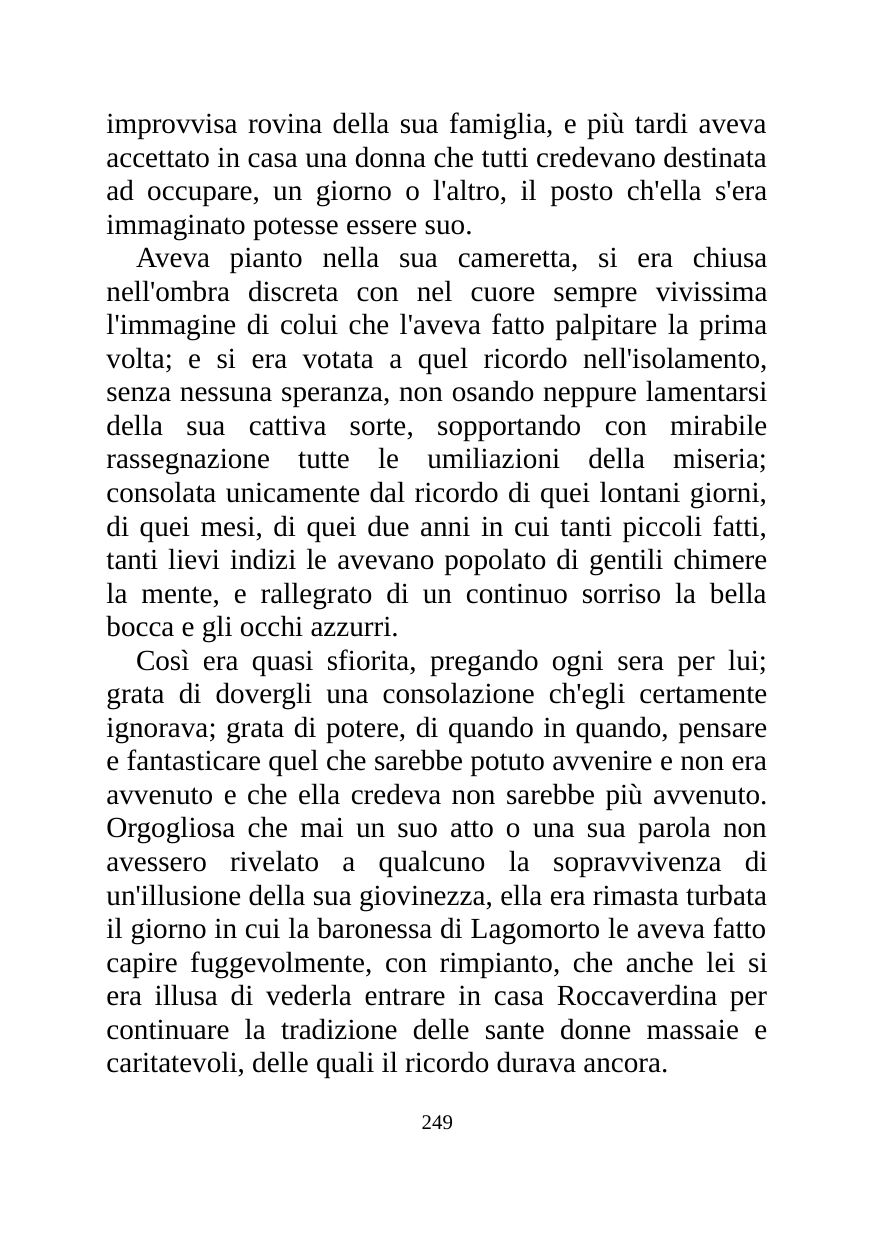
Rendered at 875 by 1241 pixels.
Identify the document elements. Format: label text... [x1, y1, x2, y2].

text Così era quasi sfiorita, pregando ogni sera per lui; grata di dovergli una consolazione ch'egli certamente ignorava; grata di potere, di quando in quando, pensare e fantasticare quel che sarebbe potuto avvenire e non era avvenuto e che ella credeva non sarebbe più avvenuto. Orgogliosa che mai un suo atto o una sua parola non avessero rivelato a qualcuno la sopravvivenza di un'illusione della sua giovinezza, ella era rimasta turbata il giorno in cui la baronessa di Lagomorto le aveva fatto capire fuggevolmente, con rimpianto, che anche lei si era illusa di vederla entrare in casa Roccaverdina per continuare la tradizione delle sante donne massaie e caritatevoli, delle quali il ricordo durava ancora. [106, 643, 768, 1079]
text Aveva pianto nella sua cameretta, si era chiusa nell'ombra discreta con nel cuore sempre vivissima l'immagine di colui che l'aveva fatto palpitare la prima volta; e si era votata a quel ricordo nell'isolamento, senza nessuna speranza, non osando neppure lamentarsi della sua cattiva sorte, sopportando con mirabile rassegnazione tutte le umiliazioni della miseria; consolata unicamente dal ricordo di quei lontani giorni, di quei mesi, di quei due anni in cui tanti piccoli fatti, tanti lievi indizi le avevano popolato di gentili chimere la mente, e rallegrato di un continuo sorriso la bella bocca e gli occhi azzurri. [106, 240, 768, 643]
text improvvisa rovina della sua famiglia, e più tardi aveva accettato in casa una donna che tutti credevano destinata ad occupare, un giorno o l'altro, il posto ch'ella s'era immaginato potesse essere suo. [106, 106, 768, 240]
